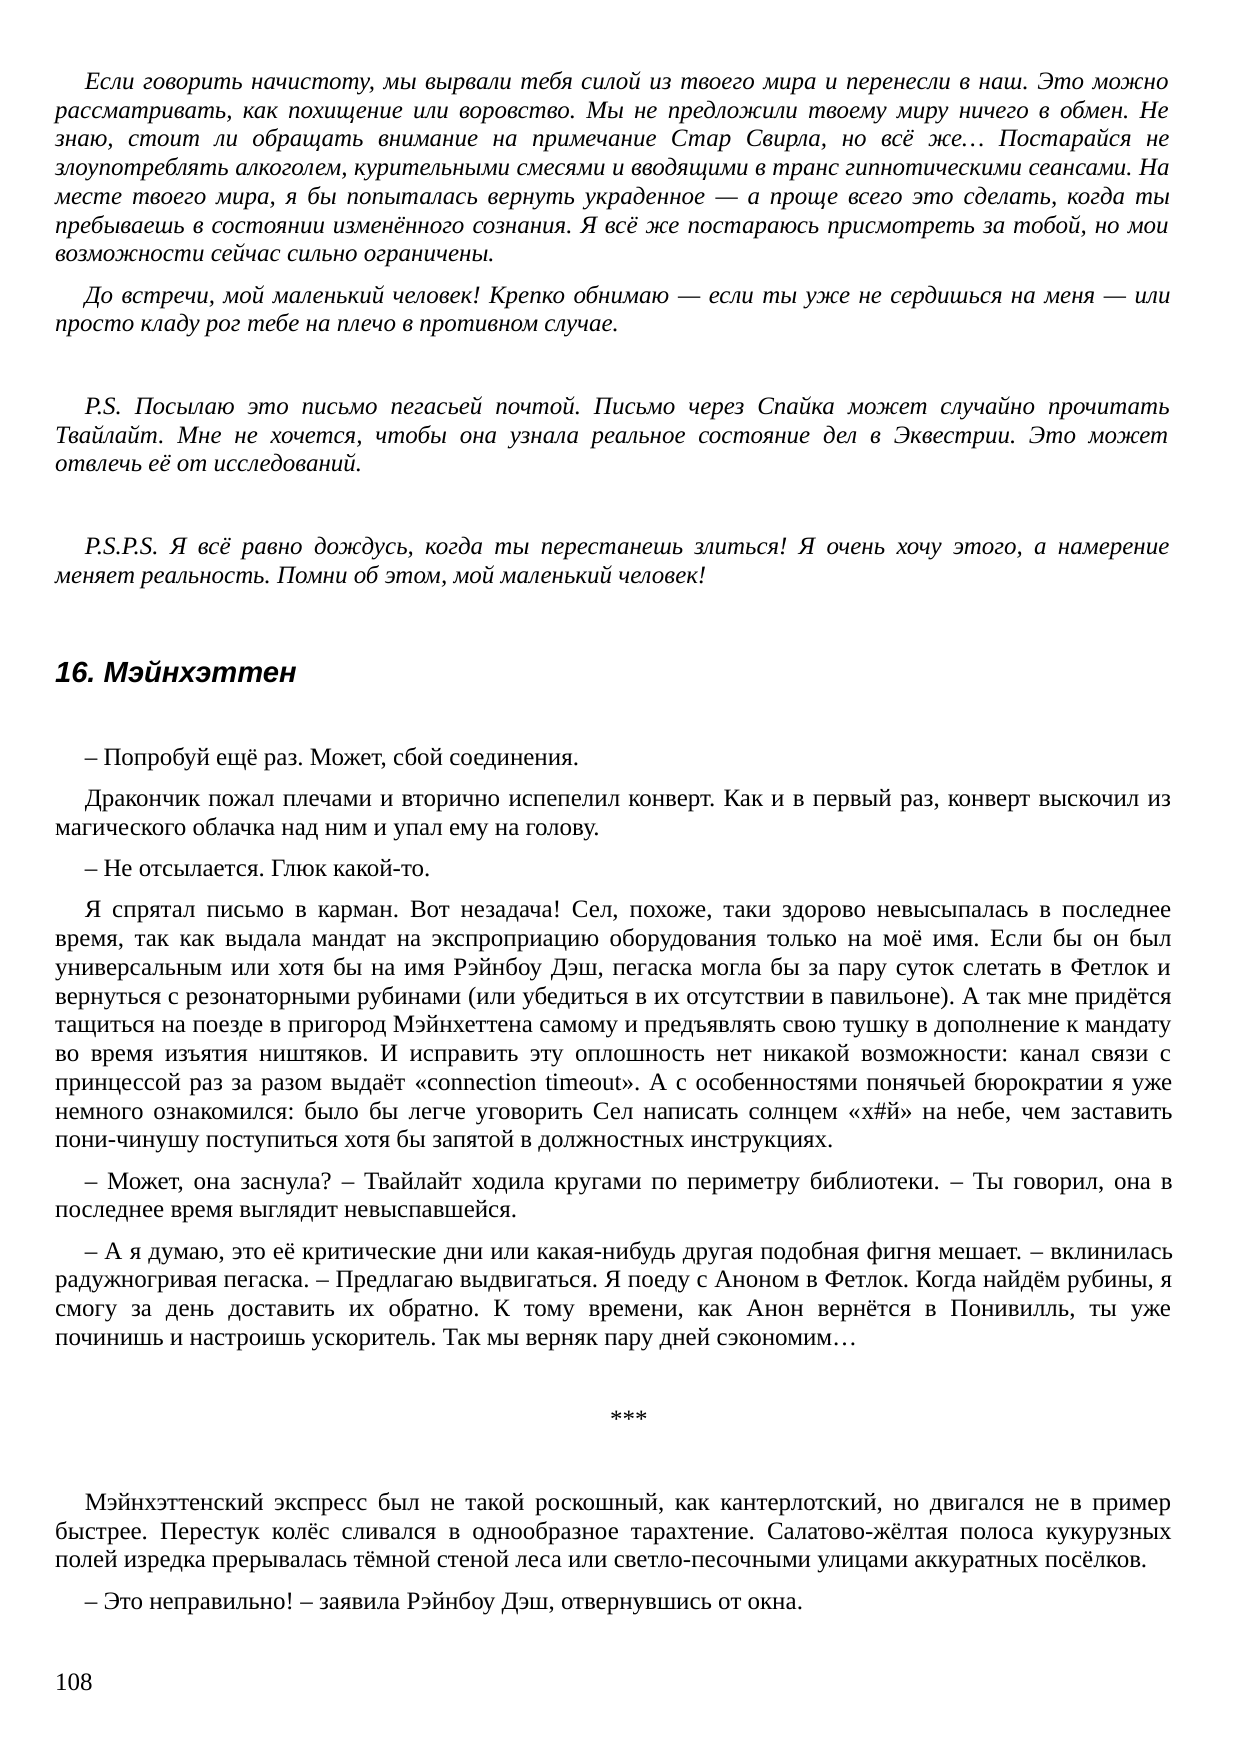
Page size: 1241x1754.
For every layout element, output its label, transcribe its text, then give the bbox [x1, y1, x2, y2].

text Я спрятал письмо в карман. Вот незадача! Сел, похоже, таки здорово невысыпалась в последнее время, так как выдала мандат на экспроприацию оборудования только на моё имя. Если бы он был универсальным или хотя бы на имя Рэйнбоу Дэш, пегаска могла бы за пару суток слетать в Фетлок и вернуться с резонаторными рубинами (или убедиться в их отсутствии в павильоне). А так мне придётся тащиться на поезде в пригород Мэйнхеттена самому и предъявлять свою тушку в дополнение к мандату во время изъятия ништяков. И исправить эту оплошность нет никакой возможности: канал связи с принцессой раз за разом выдаёт «connection timeout». А с особенностями понячьей бюрократии я уже немного ознакомился: было бы легче уговорить Сел написать солнцем «х#й» на небе, чем заставить пони-чинушу поступиться хотя бы запятой в должностных инструкциях. [55, 894, 1173, 1153]
text – Это неправильно! – заявила Рэйнбоу Дэш, отвернувшись от окна. [55, 1586, 1173, 1614]
text До встречи, мой маленький человек! Крепко обнимаю — если ты уже не сердишься на меня — или просто кладу рог тебе на плечо в противном случае. [55, 280, 1173, 337]
text – Попробуй ещё раз. Может, сбой соединения. [55, 742, 1173, 771]
text P.S.P.S. Я всё равно дождусь, когда ты перестанешь злиться! Я очень хочу этого, а намерение меняет реальность. Помни об этом, мой маленький человек! [55, 531, 1173, 588]
text – Не отсылается. Глюк какой-то. [55, 853, 1173, 882]
text Дракончик пожал плечами и вторично испепелил конверт. Как и в первый раз, конверт выскочил из магического облачка над ним и упал ему на голову. [55, 783, 1173, 841]
text – А я думаю, это её критические дни или какая-нибудь другая подобная фигня мешает. – вклинилась радужногривая пегаска. – Предлагаю выдвигаться. Я поеду с Аноном в Фетлок. Когда найдём рубины, я смогу за день доставить их обратно. К тому времени, как Анон вернётся в Понивилль, ты уже починишь и настроишь ускоритель. Так мы верняк пару дней сэкономим… [55, 1236, 1173, 1351]
text Мэйнхэттенский экспресс был не такой роскошный, как кантерлотский, но двигался не в пример быстрее. Перестук колёс сливался в однообразное тарахтение. Салатово-жёлтая полоса кукурузных полей изредка прерывалась тёмной стеной леса или светло-песочными улицами аккуратных посёлков. [55, 1487, 1173, 1573]
text *** [55, 1404, 1173, 1433]
text – Может, она заснула? – Твайлайт ходила кругами по периметру библиотеки. – Ты говорил, она в последнее время выглядит невыспавшейся. [55, 1166, 1173, 1223]
text Если говорить начистоту, мы вырвали тебя силой из твоего мира и перенесли в наш. Это можно рассматривать, как похищение или воровство. Мы не предложили твоему миру ничего в обмен. Не знаю, стоит ли обращать внимание на примечание Стар Свирла, но всё же… Постарайся не злоупотреблять алкоголем, курительными смесями и вводящими в транс гипнотическими сеансами. На месте твоего мира, я бы попыталась вернуть украденное — а проще всего это сделать, когда ты пребываешь в состоянии изменённого сознания. Я всё же постараюсь присмотреть за тобой, но мои возможности сейчас сильно ограничены. [55, 66, 1173, 267]
subtitle 16. Мэйнхэттен [55, 655, 1173, 688]
text P.S. Посылаю это письмо пегасьей почтой. Письмо через Спайка может случайно прочитать Твайлайт. Мне не хочется, чтобы она узнала реальное состояние дел в Эквестрии. Это может отвлечь её от исследований. [55, 391, 1173, 477]
